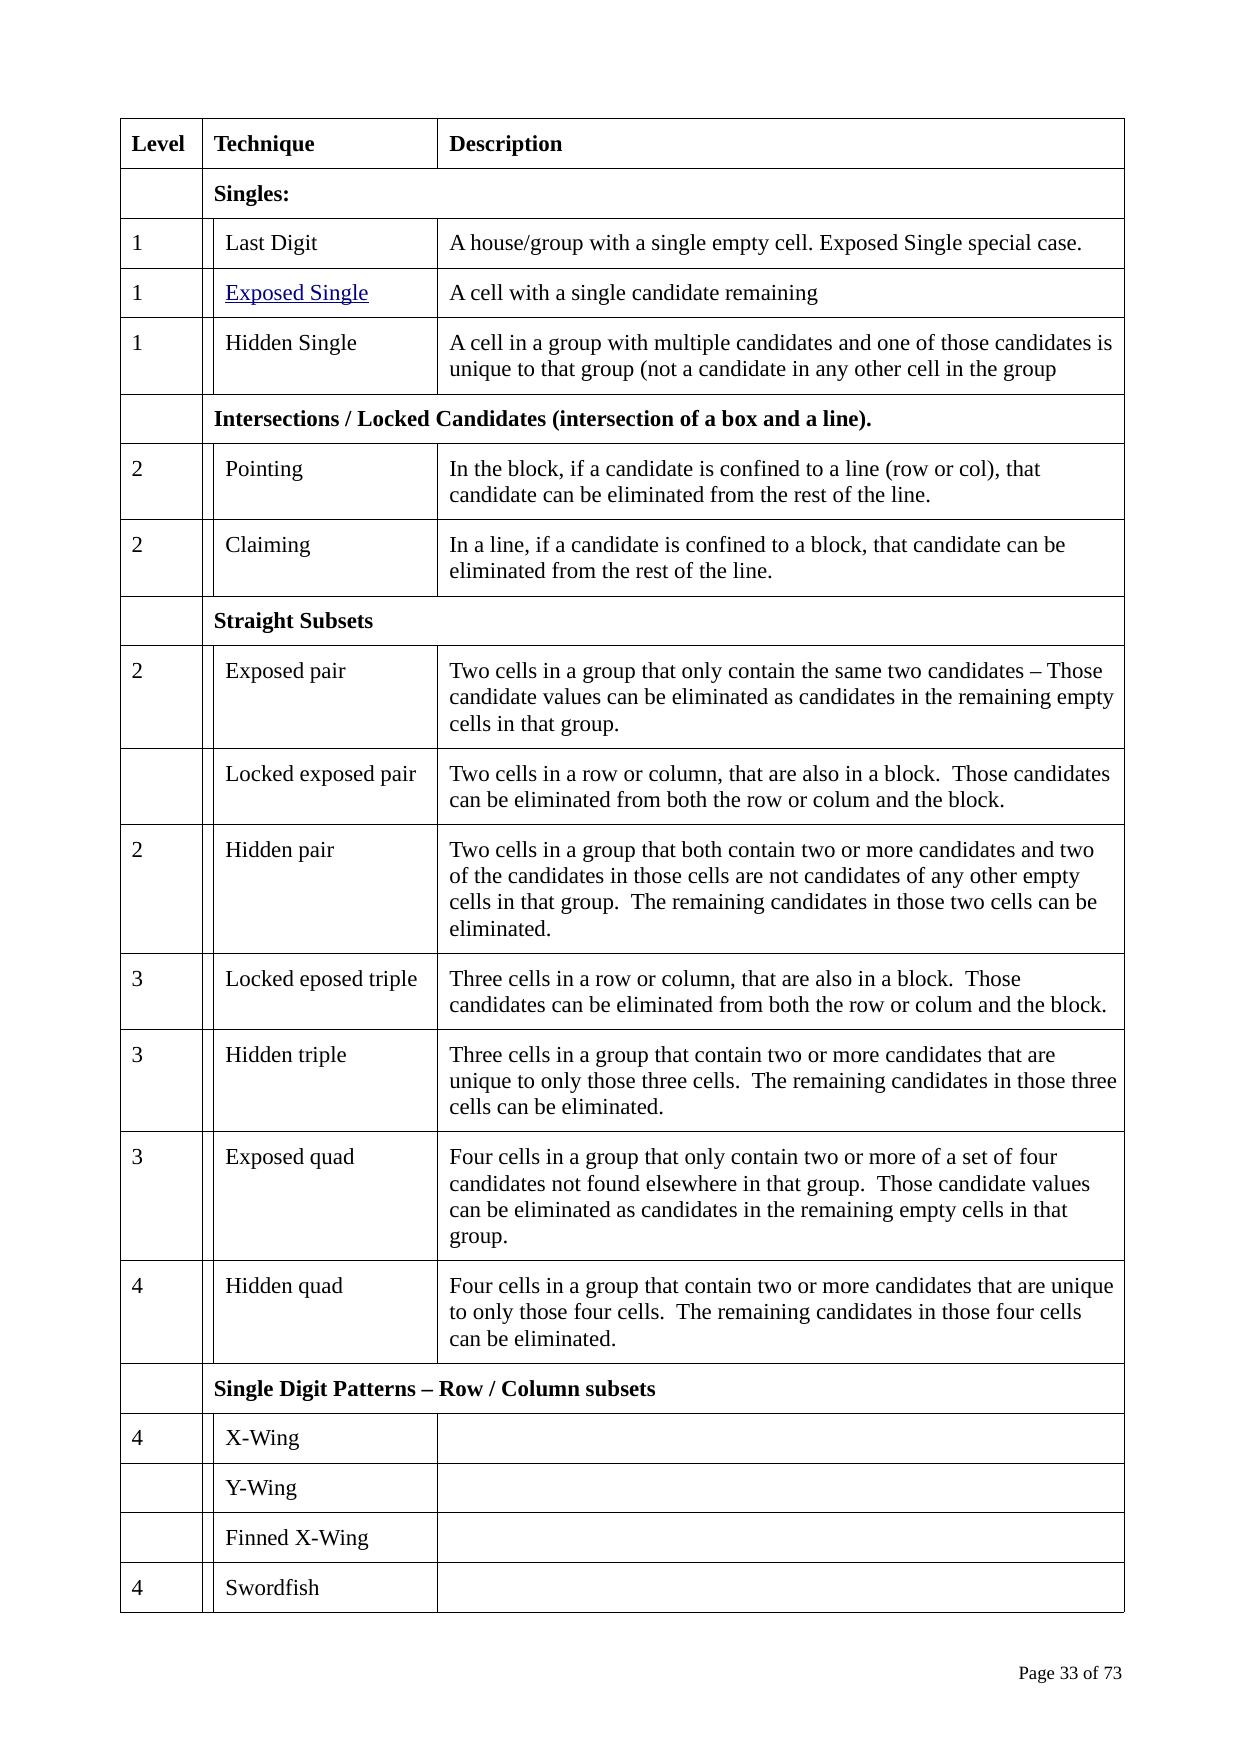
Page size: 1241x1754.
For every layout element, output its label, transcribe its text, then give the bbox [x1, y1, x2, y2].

table_cell [203, 269, 213, 317]
table_cell Hidden quad [214, 1261, 437, 1363]
table_cell [203, 1132, 213, 1260]
table_cell Two cells in a row or column, that are also in a block. Those candidates can be eliminated from both the row or colum and the block. [438, 749, 1124, 824]
table_cell [203, 749, 213, 824]
table_cell A house/group with a single empty cell. Exposed Single special case. [438, 219, 1124, 267]
table_cell [203, 646, 213, 748]
table_cell Pointing [214, 444, 437, 519]
table_cell Locked exposed pair [214, 749, 437, 824]
table_cell 3 [121, 1132, 202, 1260]
table_cell A cell with a single candidate remaining [438, 269, 1124, 317]
table_cell 4 [121, 1261, 202, 1363]
table_cell 2 [121, 646, 202, 748]
table_cell Claiming [214, 520, 437, 596]
table_cell Y-Wing [214, 1464, 437, 1512]
table_cell Four cells in a group that contain two or more candidates that are unique to only those four cells. The remaining candidates in those four cells can be eliminated. [438, 1261, 1124, 1363]
table_cell [203, 954, 213, 1029]
table_header Technique [203, 119, 437, 168]
table_cell [203, 318, 213, 393]
table_cell [121, 1513, 202, 1562]
table_cell Three cells in a row or column, that are also in a block. Those candidates can be eliminated from both the row or colum and the block. [438, 954, 1124, 1029]
table_cell [203, 1030, 213, 1131]
table_header Level [121, 119, 202, 168]
table_cell Three cells in a group that contain two or more candidates that are unique to only those three cells. The remaining candidates in those three cells can be eliminated. [438, 1030, 1124, 1131]
table_cell [203, 825, 213, 953]
table_cell 3 [121, 954, 202, 1029]
table_cell [121, 597, 202, 645]
table_cell 4 [121, 1414, 202, 1462]
table_cell [121, 749, 202, 824]
table_header Description [438, 119, 1124, 168]
table_cell [203, 1464, 213, 1512]
table_cell Singles: [203, 169, 1124, 218]
table_cell [438, 1414, 1124, 1462]
table_cell 3 [121, 1030, 202, 1131]
table_cell Single Digit Patterns – Row / Column subsets [203, 1364, 1124, 1413]
table_cell [203, 219, 213, 267]
table_cell [121, 169, 202, 218]
table_cell [203, 1513, 213, 1562]
table_cell Locked eposed triple [214, 954, 437, 1029]
table_cell [121, 1364, 202, 1413]
table_cell 2 [121, 520, 202, 596]
table_cell 1 [121, 269, 202, 317]
table_cell Straight Subsets [203, 597, 1124, 645]
table_cell 4 [121, 1563, 202, 1612]
table_cell 1 [121, 219, 202, 267]
table_cell [203, 520, 213, 596]
table_cell [121, 395, 202, 443]
table_cell [203, 1261, 213, 1363]
table_cell [438, 1464, 1124, 1512]
table_cell Exposed pair [214, 646, 437, 748]
table_cell [121, 1464, 202, 1512]
table_cell 2 [121, 444, 202, 519]
table_cell [203, 444, 213, 519]
table_cell 1 [121, 318, 202, 393]
table_cell In a line, if a candidate is confined to a block, that candidate can be eliminated from the rest of the line. [438, 520, 1124, 596]
table_cell Four cells in a group that only contain two or more of a set of four candidates not found elsewhere in that group. Those candidate values can be eliminated as candidates in the remaining empty cells in that group. [438, 1132, 1124, 1260]
table_cell Hidden pair [214, 825, 437, 953]
table_cell In the block, if a candidate is confined to a line (row or col), that candidate can be eliminated from the rest of the line. [438, 444, 1124, 519]
table_cell A cell in a group with multiple candidates and one of those candidates is unique to that group (not a candidate in any other cell in the group [438, 318, 1124, 393]
table_cell [203, 1563, 213, 1612]
table_cell Exposed Single [214, 269, 437, 317]
table_cell Two cells in a group that both contain two or more candidates and two of the candidates in those cells are not candidates of any other empty cells in that group. The remaining candidates in those two cells can be eliminated. [438, 825, 1124, 953]
table_cell Last Digit [214, 219, 437, 267]
table_cell X-Wing [214, 1414, 437, 1462]
table_cell [438, 1563, 1124, 1612]
table_cell 2 [121, 825, 202, 953]
table_cell Two cells in a group that only contain the same two candidates – Those candidate values can be eliminated as candidates in the remaining empty cells in that group. [438, 646, 1124, 748]
table_cell Swordfish [214, 1563, 437, 1612]
table_cell Hidden triple [214, 1030, 437, 1131]
table_cell [203, 1414, 213, 1462]
table_cell [438, 1513, 1124, 1562]
table_cell Hidden Single [214, 318, 437, 393]
table_cell Exposed quad [214, 1132, 437, 1260]
table_cell Intersections / Locked Candidates (intersection of a box and a line). [203, 395, 1124, 443]
table_cell Finned X-Wing [214, 1513, 437, 1562]
